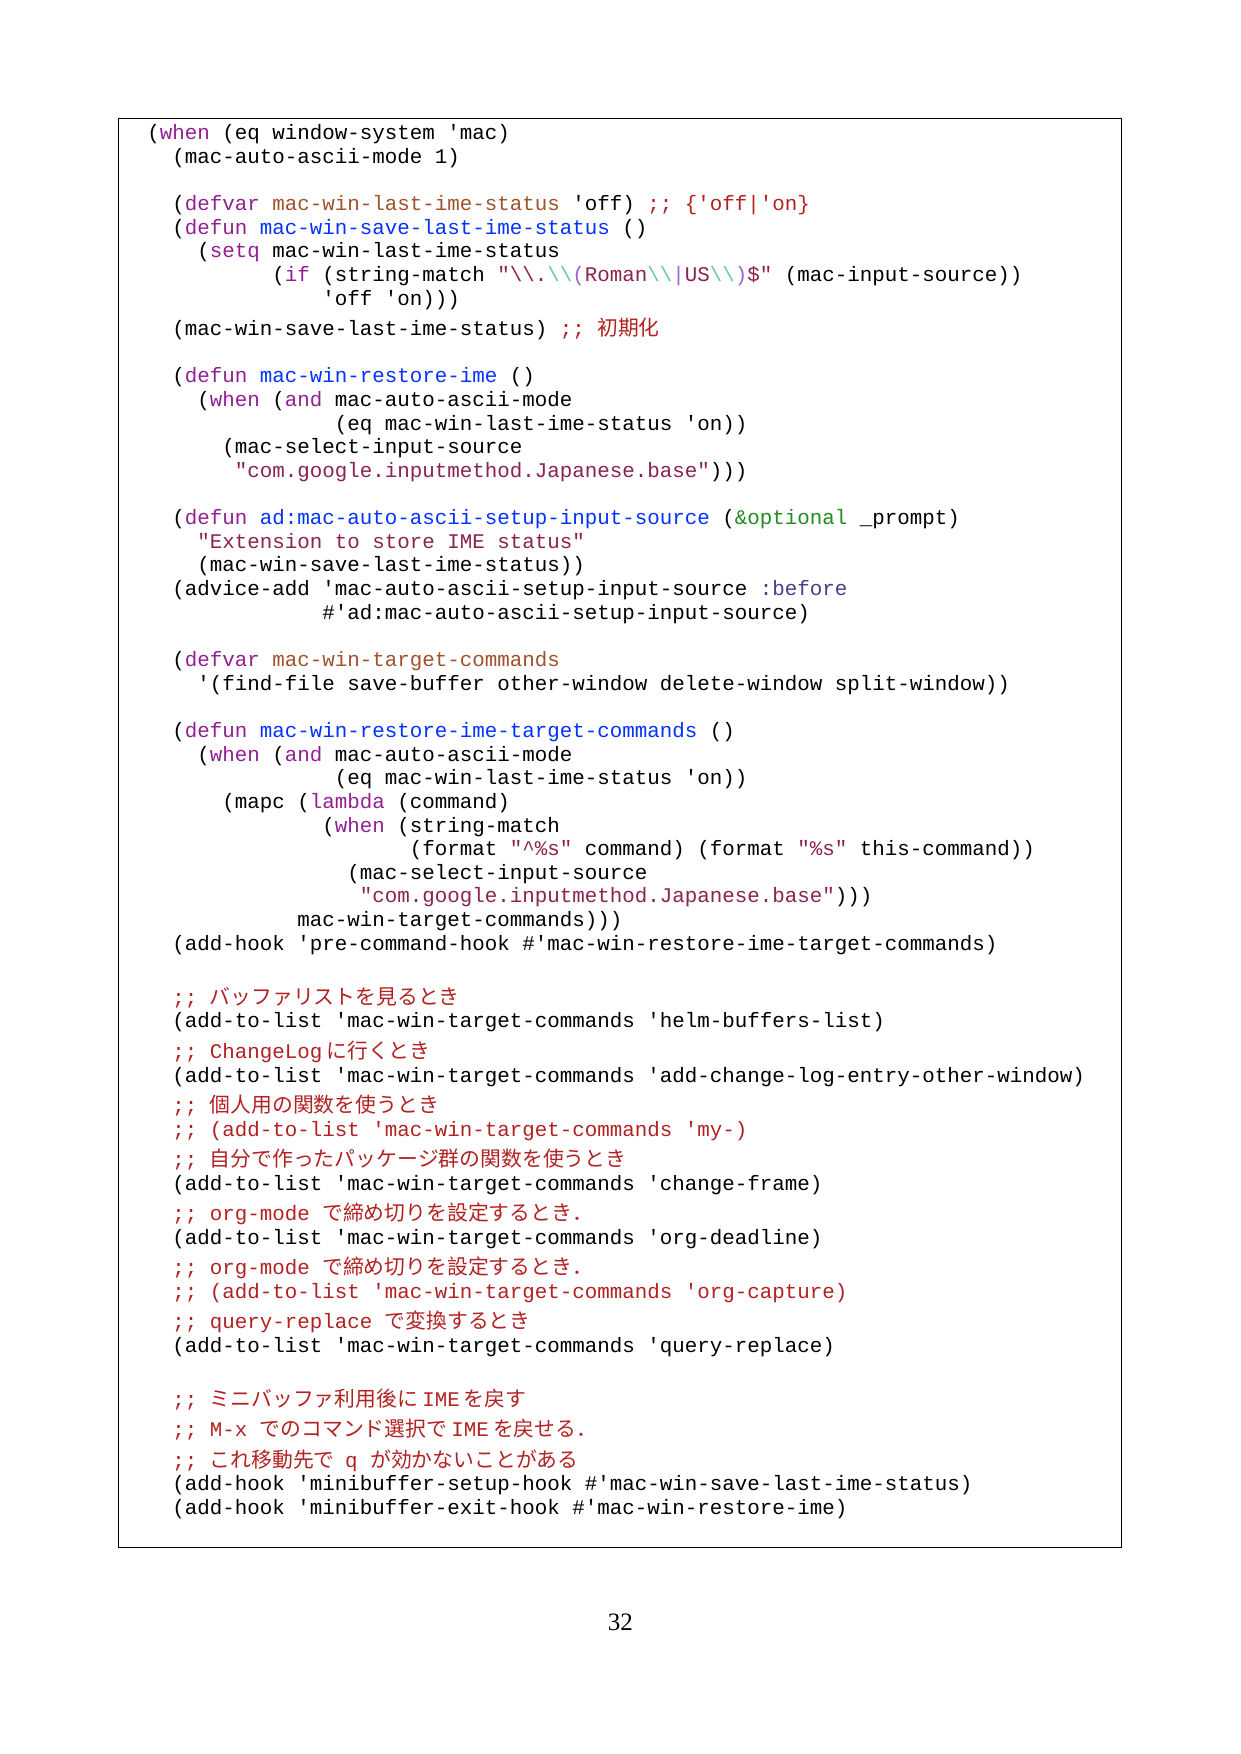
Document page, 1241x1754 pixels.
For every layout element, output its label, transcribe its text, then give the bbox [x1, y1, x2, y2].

text (mac-auto-ascii-mode 1) [119, 142, 1121, 165]
text (when (and mac-auto-ascii-mode [119, 740, 1121, 763]
text 'off 'on))) [119, 284, 1121, 307]
text (defun ad:mac-auto-ascii-setup-input-source (&optional _prompt) [119, 503, 1121, 527]
text '(find-file save-buffer other-window delete-window split-window)) [119, 669, 1121, 692]
text (when (and mac-auto-ascii-mode [119, 385, 1121, 409]
text (when (eq window-system 'mac) [119, 119, 1121, 142]
text mac-win-target-commands))) [119, 905, 1121, 929]
text (mapc (lambda (command) [119, 787, 1121, 811]
text ;; org-mode で締め切りを設定するとき． [119, 1192, 1121, 1223]
text "com.google.inputmethod.Japanese.base"))) [119, 882, 1121, 905]
text ;; (add-to-list 'mac-win-target-commands 'my-) [119, 1115, 1121, 1138]
text ;; org-mode で締め切りを設定するとき． [119, 1246, 1121, 1277]
text (mac-select-input-source [119, 432, 1121, 456]
text (defvar mac-win-target-commands [119, 645, 1121, 669]
text (add-hook 'pre-command-hook #'mac-win-restore-ime-target-commands) [119, 929, 1121, 952]
text (defun mac-win-restore-ime-target-commands () [119, 716, 1121, 740]
text ;; 個人用の関数を使うとき [119, 1084, 1121, 1115]
text #'ad:mac-auto-ascii-setup-input-source) [119, 598, 1121, 621]
text (add-to-list 'mac-win-target-commands 'change-frame) [119, 1169, 1121, 1192]
text ;; バッファリストを見るとき [119, 976, 1121, 1007]
text (defun mac-win-restore-ime () [119, 361, 1121, 385]
text ;; これ移動先で q が効かないことがある [119, 1439, 1121, 1469]
text "com.google.inputmethod.Japanese.base"))) [119, 456, 1121, 479]
text (add-to-list 'mac-win-target-commands 'query-replace) [119, 1331, 1121, 1354]
text (defvar mac-win-last-ime-status 'off) ;; {'off|'on} [119, 189, 1121, 213]
text ;; query-replace で変換するとき [119, 1301, 1121, 1331]
text ;; (add-to-list 'mac-win-target-commands 'org-capture) [119, 1277, 1121, 1301]
text (setq mac-win-last-ime-status [119, 236, 1121, 260]
text (add-to-list 'mac-win-target-commands 'add-change-log-entry-other-window) [119, 1061, 1121, 1084]
text (add-to-list 'mac-win-target-commands 'helm-buffers-list) [119, 1007, 1121, 1030]
text "Extension to store IME status" [119, 527, 1121, 551]
text (format "^%s" command) (format "%s" this-command)) [119, 834, 1121, 858]
text (add-hook 'minibuffer-exit-hook #'mac-win-restore-ime) [119, 1493, 1121, 1517]
text (add-to-list 'mac-win-target-commands 'org-deadline) [119, 1223, 1121, 1246]
text (advice-add 'mac-auto-ascii-setup-input-source :before [119, 574, 1121, 598]
text (when (string-match [119, 811, 1121, 834]
text (eq mac-win-last-ime-status 'on)) [119, 763, 1121, 787]
text (mac-select-input-source [119, 858, 1121, 882]
text (add-hook 'minibuffer-setup-hook #'mac-win-save-last-ime-status) [119, 1469, 1121, 1493]
text ;; ミニバッファ利用後にIMEを戻す [119, 1378, 1121, 1409]
text (mac-win-save-last-ime-status) ;; 初期化 [119, 307, 1121, 338]
text (defun mac-win-save-last-ime-status () [119, 213, 1121, 236]
text ;; 自分で作ったパッケージ群の関数を使うとき [119, 1138, 1121, 1169]
text (eq mac-win-last-ime-status 'on)) [119, 409, 1121, 432]
text (mac-win-save-last-ime-status)) [119, 551, 1121, 574]
text (if (string-match "\\.\\(Roman\\|US\\)$" (mac-input-source)) [119, 260, 1121, 284]
text ;; M-x でのコマンド選択でIMEを戻せる． [119, 1409, 1121, 1439]
text ;; ChangeLogに行くとき [119, 1030, 1121, 1061]
